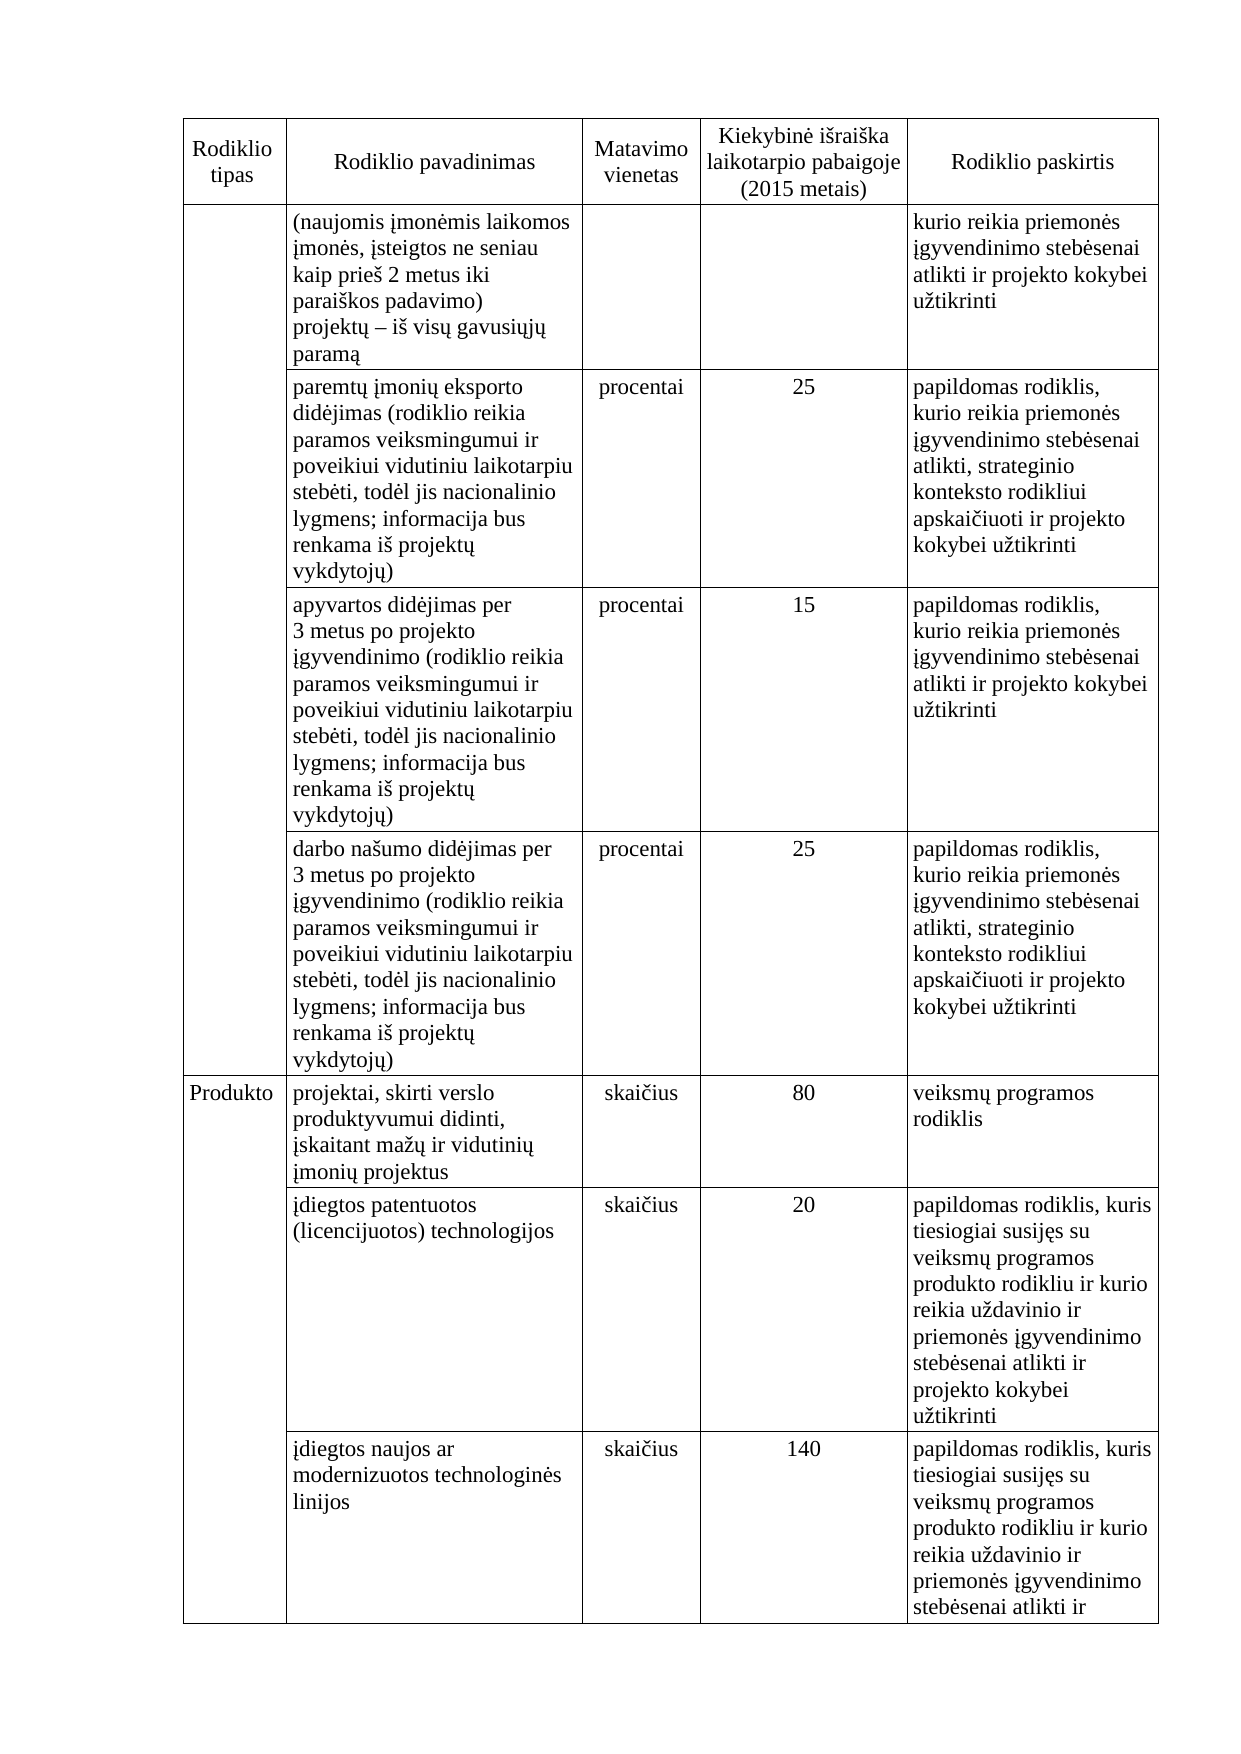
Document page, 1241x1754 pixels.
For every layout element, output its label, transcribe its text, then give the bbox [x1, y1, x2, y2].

table_cell [583, 205, 700, 369]
table_cell procentai [583, 832, 700, 1075]
table_cell 15 [701, 588, 907, 831]
table_cell paremtų įmonių eksporto didėjimas (rodiklio reikia paramos veiksmingumui ir poveikiui vidutiniu laikotarpiu stebėti, todėl jis nacionalinio lygmens; informacija bus renkama iš projektų vykdytojų) [287, 370, 582, 587]
table_cell Produkto [184, 1076, 286, 1623]
table_cell [184, 369, 286, 1075]
table_cell veiksmų programos rodiklis [908, 1076, 1158, 1187]
table_cell apyvartos didėjimas per 3 metus po projekto įgyvendinimo (rodiklio reikia paramos veiksmingumui ir poveikiui vidutiniu laikotarpiu stebėti, todėl jis nacionalinio lygmens; informacija bus renkama iš projektų vykdytojų) [287, 588, 582, 831]
table_cell skaičius [583, 1432, 700, 1623]
table_header Rodiklio pavadinimas [287, 119, 582, 204]
table_cell skaičius [583, 1076, 700, 1187]
table_cell projektai, skirti verslo produktyvumui didinti, įskaitant mažų ir vidutinių įmonių projektus [287, 1076, 582, 1187]
table_header Kiekybinė išraiška laikotarpio pabaigoje (2015 metais) [701, 119, 907, 204]
table_cell skaičius [583, 1188, 700, 1431]
table_cell darbo našumo didėjimas per 3 metus po projekto įgyvendinimo (rodiklio reikia paramos veiksmingumui ir poveikiui vidutiniu laikotarpiu stebėti, todėl jis nacionalinio lygmens; informacija bus renkama iš projektų vykdytojų) [287, 832, 582, 1075]
table_cell papildomas rodiklis, kuris tiesiogiai susijęs su veiksmų programos produkto rodikliu ir kurio reikia uždavinio ir priemonės įgyvendinimo stebėsenai atlikti ir projekto kokybei užtikrinti [908, 1188, 1158, 1431]
table_header Rodiklio tipas [184, 119, 286, 204]
table_cell kurio reikia priemonės įgyvendinimo stebėsenai atlikti ir projekto kokybei užtikrinti [908, 205, 1158, 369]
table_cell 25 [701, 370, 907, 587]
table_cell 25 [701, 832, 907, 1075]
table_cell įdiegtos naujos ar modernizuotos technologinės linijos [287, 1432, 582, 1623]
table_header Matavimo vienetas [583, 119, 700, 204]
table_cell 140 [701, 1432, 907, 1623]
table_cell procentai [583, 588, 700, 831]
table_cell [701, 205, 907, 369]
table_cell papildomas rodiklis, kurio reikia priemonės įgyvendinimo stebėsenai atlikti, strateginio konteksto rodikliui apskaičiuoti ir projekto kokybei užtikrinti [908, 832, 1158, 1075]
table_cell papildomas rodiklis, kurio reikia priemonės įgyvendinimo stebėsenai atlikti, strateginio konteksto rodikliui apskaičiuoti ir projekto kokybei užtikrinti [908, 370, 1158, 587]
table_cell procentai [583, 370, 700, 587]
table_cell įdiegtos patentuotos (licencijuotos) technologijos [287, 1188, 582, 1431]
table_cell papildomas rodiklis, kurio reikia priemonės įgyvendinimo stebėsenai atlikti ir projekto kokybei užtikrinti [908, 588, 1158, 831]
table_cell (naujomis įmonėmis laikomos įmonės, įsteigtos ne seniau kaip prieš 2 metus iki paraiškos padavimo) projektų – iš visų gavusiųjų paramą [287, 205, 582, 369]
table_header Rodiklio paskirtis [908, 119, 1158, 204]
table_cell [184, 205, 286, 369]
table_cell papildomas rodiklis, kuris tiesiogiai susijęs su veiksmų programos produkto rodikliu ir kurio reikia uždavinio ir priemonės įgyvendinimo stebėsenai atlikti ir [908, 1432, 1158, 1623]
table_cell 80 [701, 1076, 907, 1187]
table_cell 20 [701, 1188, 907, 1431]
